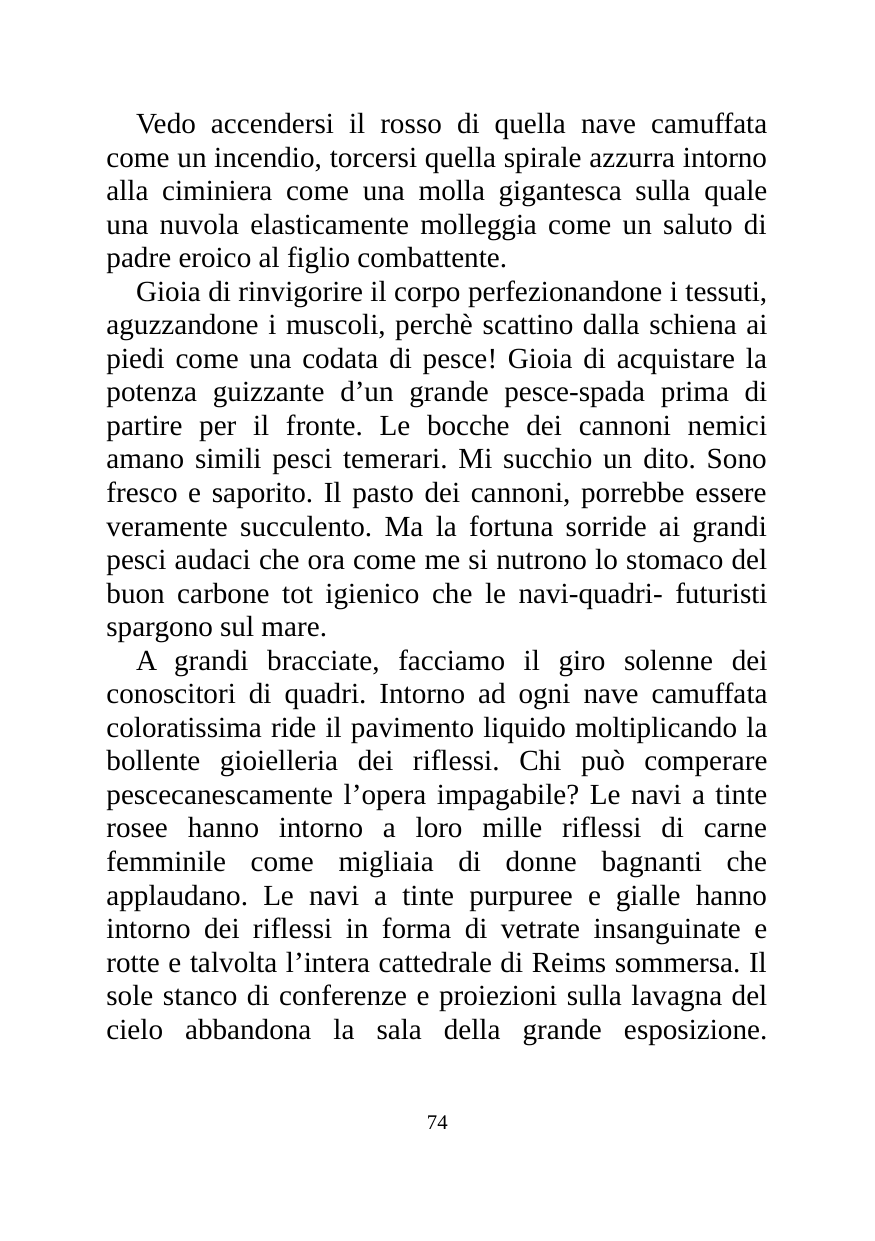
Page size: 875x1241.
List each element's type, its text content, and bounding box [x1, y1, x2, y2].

text Gioia di rinvigorire il corpo perfezionandone i tessuti, aguzzandone i muscoli, perchè scattino dalla schiena ai piedi come una codata di pesce! Gioia di acquistare la potenza guizzante d’un grande pesce-spada prima di partire per il fronte. Le bocche dei cannoni nemici amano simili pesci temerari. Mi succhio un dito. Sono fresco e saporito. Il pasto dei cannoni, porrebbe essere veramente succulento. Ma la fortuna sorride ai grandi pesci audaci che ora come me si nutrono lo stomaco del buon carbone tot igienico che le navi-quadri- futuristi spargono sul mare. [106, 274, 768, 643]
text A grandi bracciate, facciamo il giro solenne dei conoscitori di quadri. Intorno ad ogni nave camuffata coloratissima ride il pavimento liquido moltiplicando la bollente gioielleria dei riflessi. Chi può comperare pescecanescamente l’opera impagabile? Le navi a tinte rosee hanno intorno a loro mille riflessi di carne femminile come migliaia di donne bagnanti che applaudano. Le navi a tinte purpuree e gialle hanno intorno dei riflessi in forma di vetrate insanguinate e rotte e talvolta l’intera cattedrale di Reims sommersa. Il sole stanco di conferenze e proiezioni sulla lavagna del cielo abbandona la sala della grande esposizione. [106, 643, 768, 1045]
text Vedo accendersi il rosso di quella nave camuffata come un incendio, torcersi quella spirale azzurra intorno alla ciminiera come una molla gigantesca sulla quale una nuvola elasticamente molleggia come un saluto di padre eroico al figlio combattente. [106, 106, 768, 274]
